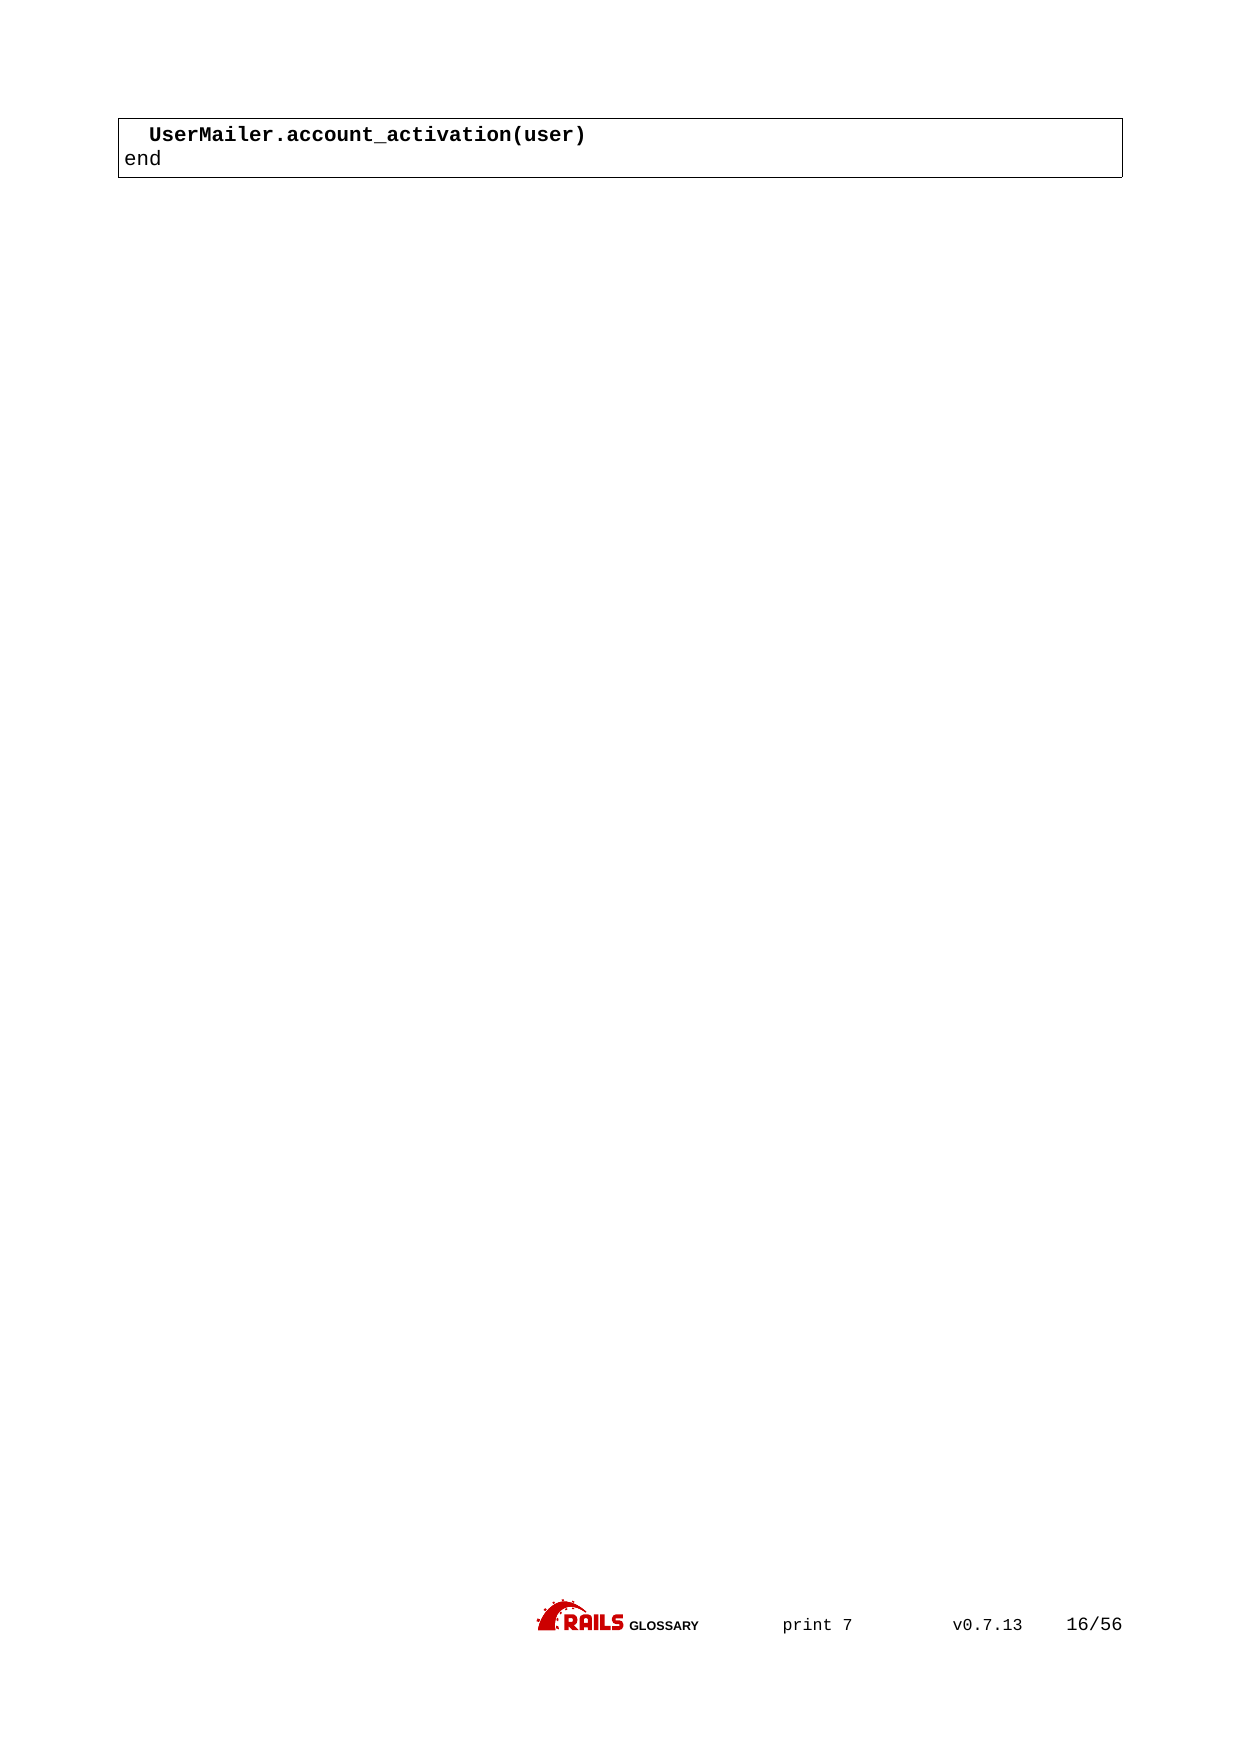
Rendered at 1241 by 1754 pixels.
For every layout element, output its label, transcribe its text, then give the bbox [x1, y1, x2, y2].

table_cell UserMailer.account_activation(user) end [119, 119, 1122, 177]
